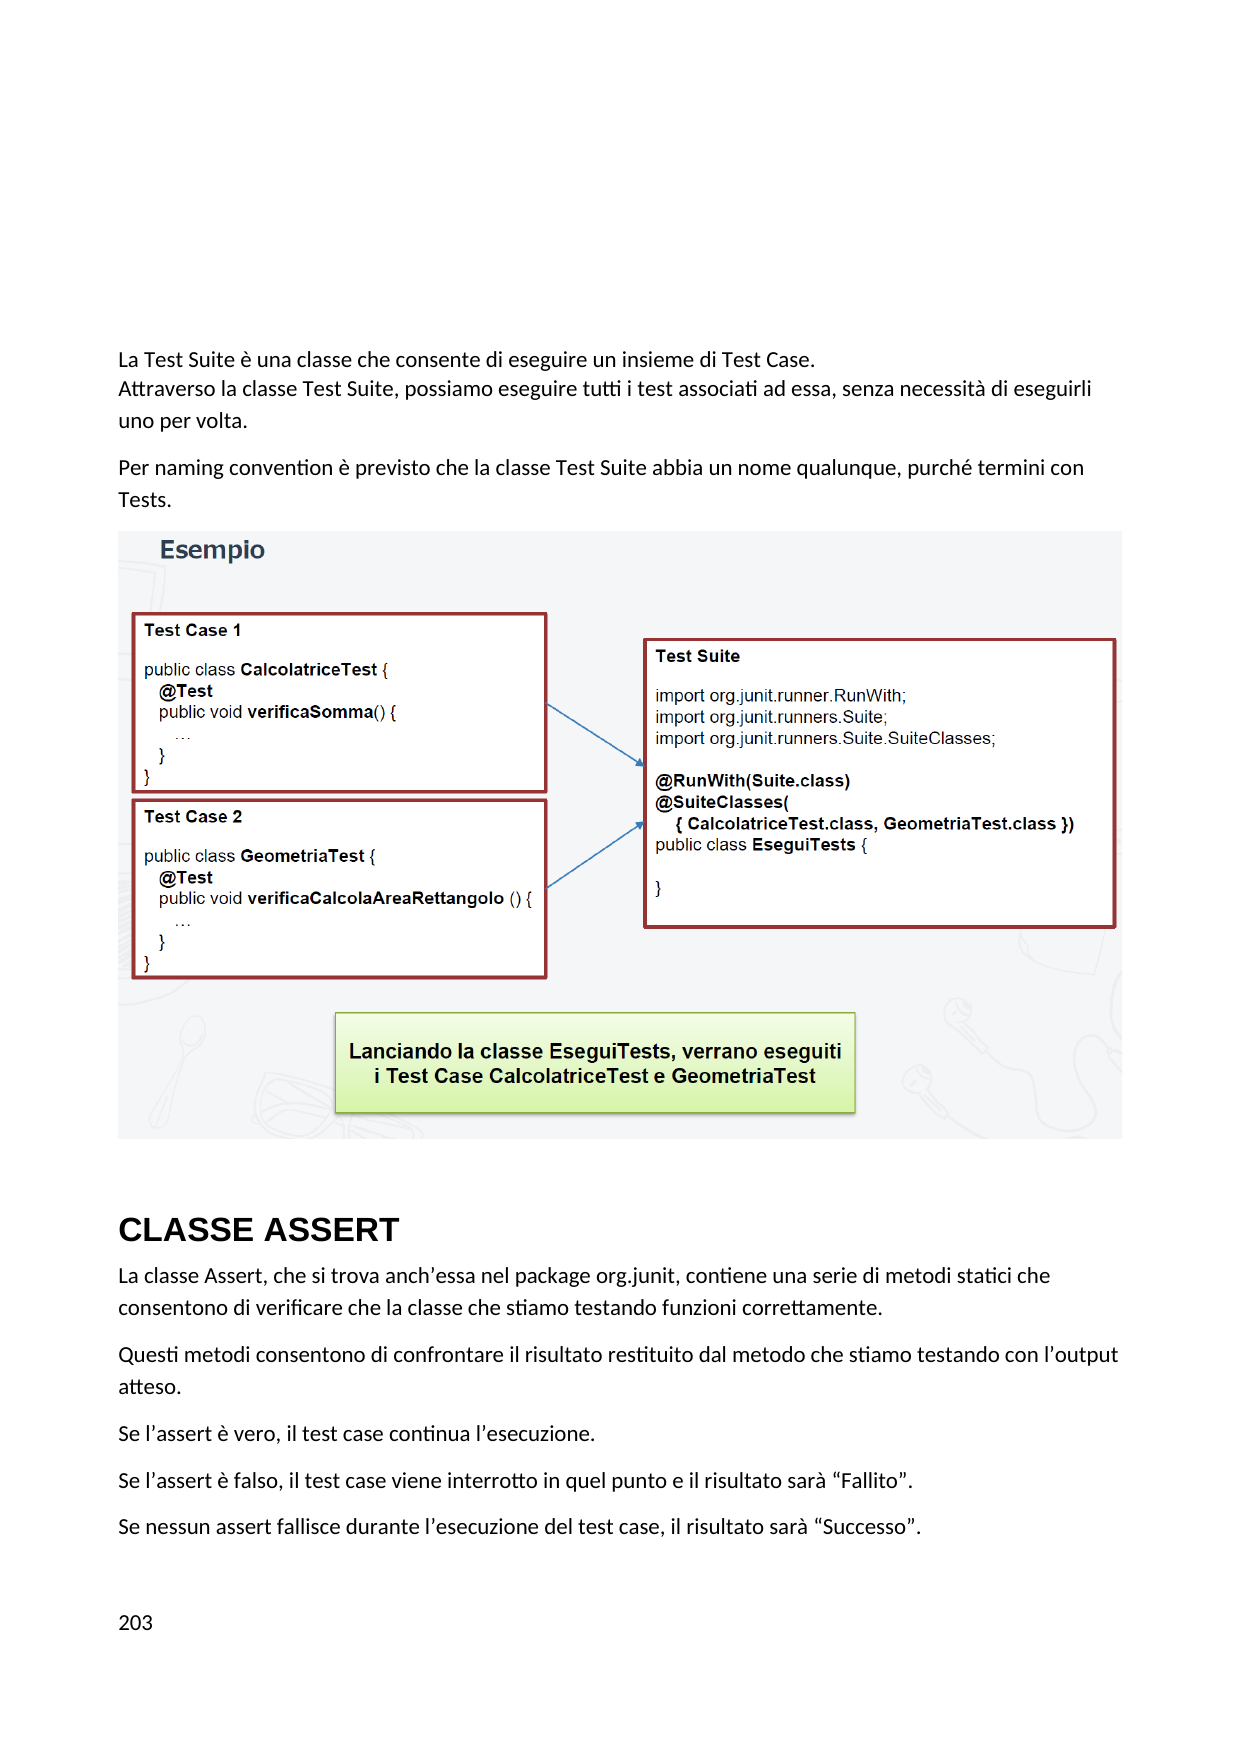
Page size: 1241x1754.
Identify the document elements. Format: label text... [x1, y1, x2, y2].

text Attraverso la classe Test Suite, possiamo eseguire tutti i test associati ad essa, senza necessità di eseguirli uno per volta. [118, 374, 1122, 434]
subtitle CLASSE ASSERT [118, 1210, 1122, 1248]
text Se nessun assert fallisce durante l’esecuzione del test case, il risultato sarà “Successo”. [118, 1512, 1122, 1541]
text Se l’assert è vero, il test case continua l’esecuzione. [118, 1419, 1122, 1447]
text La Test Suite è una classe che consente di eseguire un insieme di Test Case. [118, 346, 1122, 374]
text La classe Assert, che si trova anch’essa nel package org.junit, contiene una serie di metodi statici che consentono di verificare che la classe che stiamo testando funzioni correttamente. [118, 1261, 1122, 1321]
text Questi metodi consentono di confrontare il risultato restituito dal metodo che stiamo testando con l’output atteso. [118, 1340, 1122, 1400]
text Per naming convention è previsto che la classe Test Suite abbia un nome qualunque, purché termini con Tests. [118, 453, 1122, 513]
picture [118, 531, 1123, 1139]
text Se l’assert è falso, il test case viene interrotto in quel punto e il risultato sarà “Fallito”. [118, 1466, 1122, 1494]
